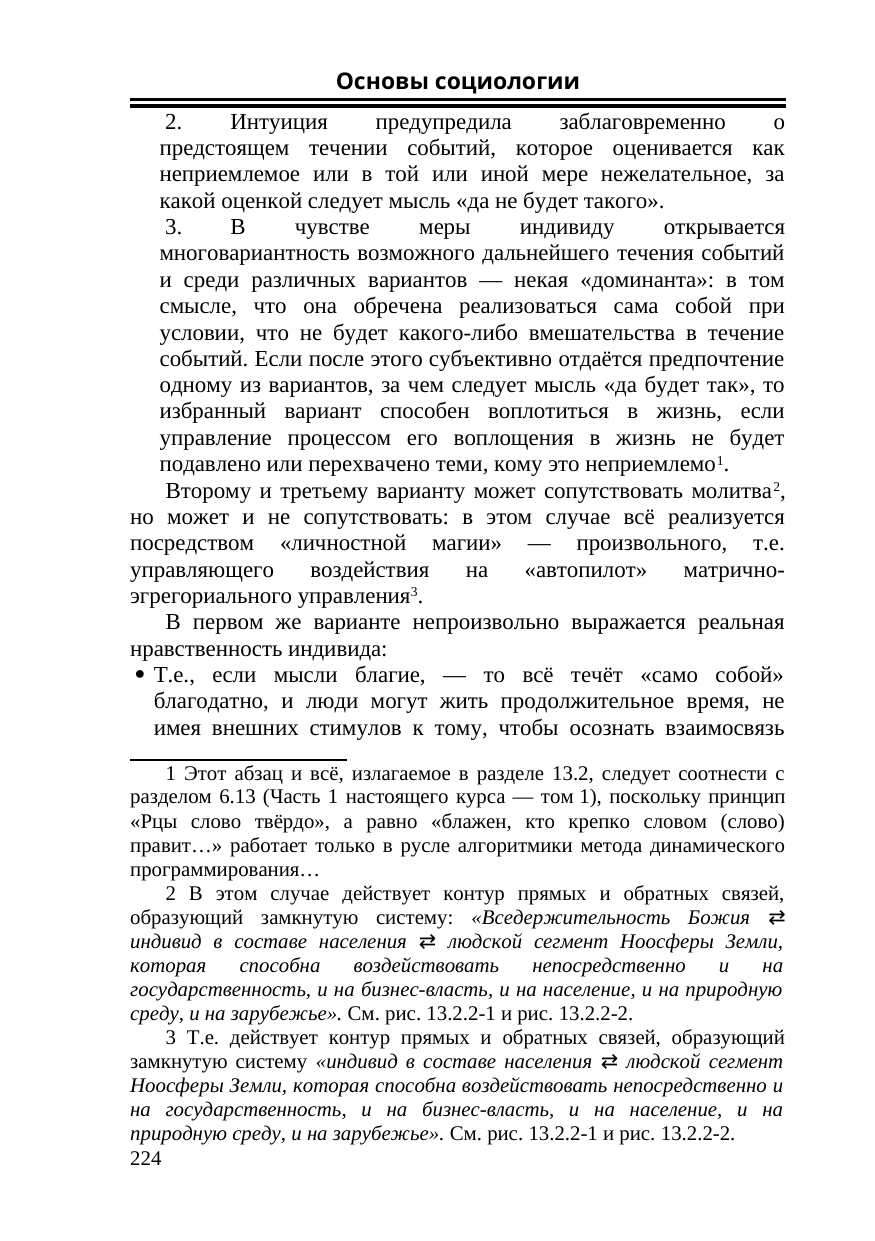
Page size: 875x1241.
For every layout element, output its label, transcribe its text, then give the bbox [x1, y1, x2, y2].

list В чувстве меры индивиду открывается многовариантность возможного дальнейшего течения событий и среди различных вариантов — некая «доминанта»: в том смысле, что она обречена реализоваться сама собой при условии, что не будет какого-либо вмешательства в течение событий. Если после этого субъективно отдаётся предпочтение одному из вариантов, за чем следует мысль «да будет так», то избранный вариант способен воплотиться в жизнь, если управление процессом его воплощения в жизнь не будет подавлено или перехвачено теми, кому это неприемлемо. [159, 213, 786, 477]
text Т.е. действует контур прямых и обратных связей, образующий замкнутую систему «индивид в соста­ве населения  людской сегмент Ноосферы Земли, которая способна воздействовать непосредственно и на государственность, и на бизнес-власть, и на население, и на природную среду, и на зарубежье». См. рис. 13.2.2-1 и рис. 13.2.2-2. [130, 1025, 786, 1145]
text Второму и третьему варианту может сопутствовать молитва, но может и не сопутствовать: в этом случае всё реализуется посредством «личностной магии» — произвольного, т.е. управляющего воздействия на «автопилот» матрично-эгрегориального управления. [130, 477, 786, 608]
list Этот абзац и всё, излагаемое в разделе 13.2, следует соотнести с разделом 6.13 (Часть 1 настоящего курса — том 1), поскольку принцип «Рцы слово твёрдо», а равно «блажен, кто крепко словом (слово) правит…» работает только в русле алгоритмики метода динамического программирования… [130, 760, 786, 881]
list Интуиция предупредила заблаговременно о предстоящем течении событий, которое оценивается как неприемлемое или в той или иной мере нежелательное, за какой оценкой следует мысль «да не будет такого». [159, 108, 786, 213]
list Т.е., если мысли благие, — то всё течёт «само собой» благодатно, и люди могут жить продолжительное время, не имея внешних стимулов к тому, чтобы осознать взаимосвязь [136, 661, 786, 740]
text В этом случае действует контур прямых и обратных связей, образующий замкнутую систему: «Вседержительность Божия  индивид в соста­ве населения  людской сегмент Ноосферы Земли, которая способна воздействовать непосредственно и на государственность, и на бизнес-власть, и на население, и на природную среду, и на зарубежье». См. рис. 13.2.2-1 и рис. 13.2.2-2. [130, 881, 786, 1025]
text В первом же варианте непроизвольно выражается реальная нравственность индивида: [130, 608, 786, 661]
